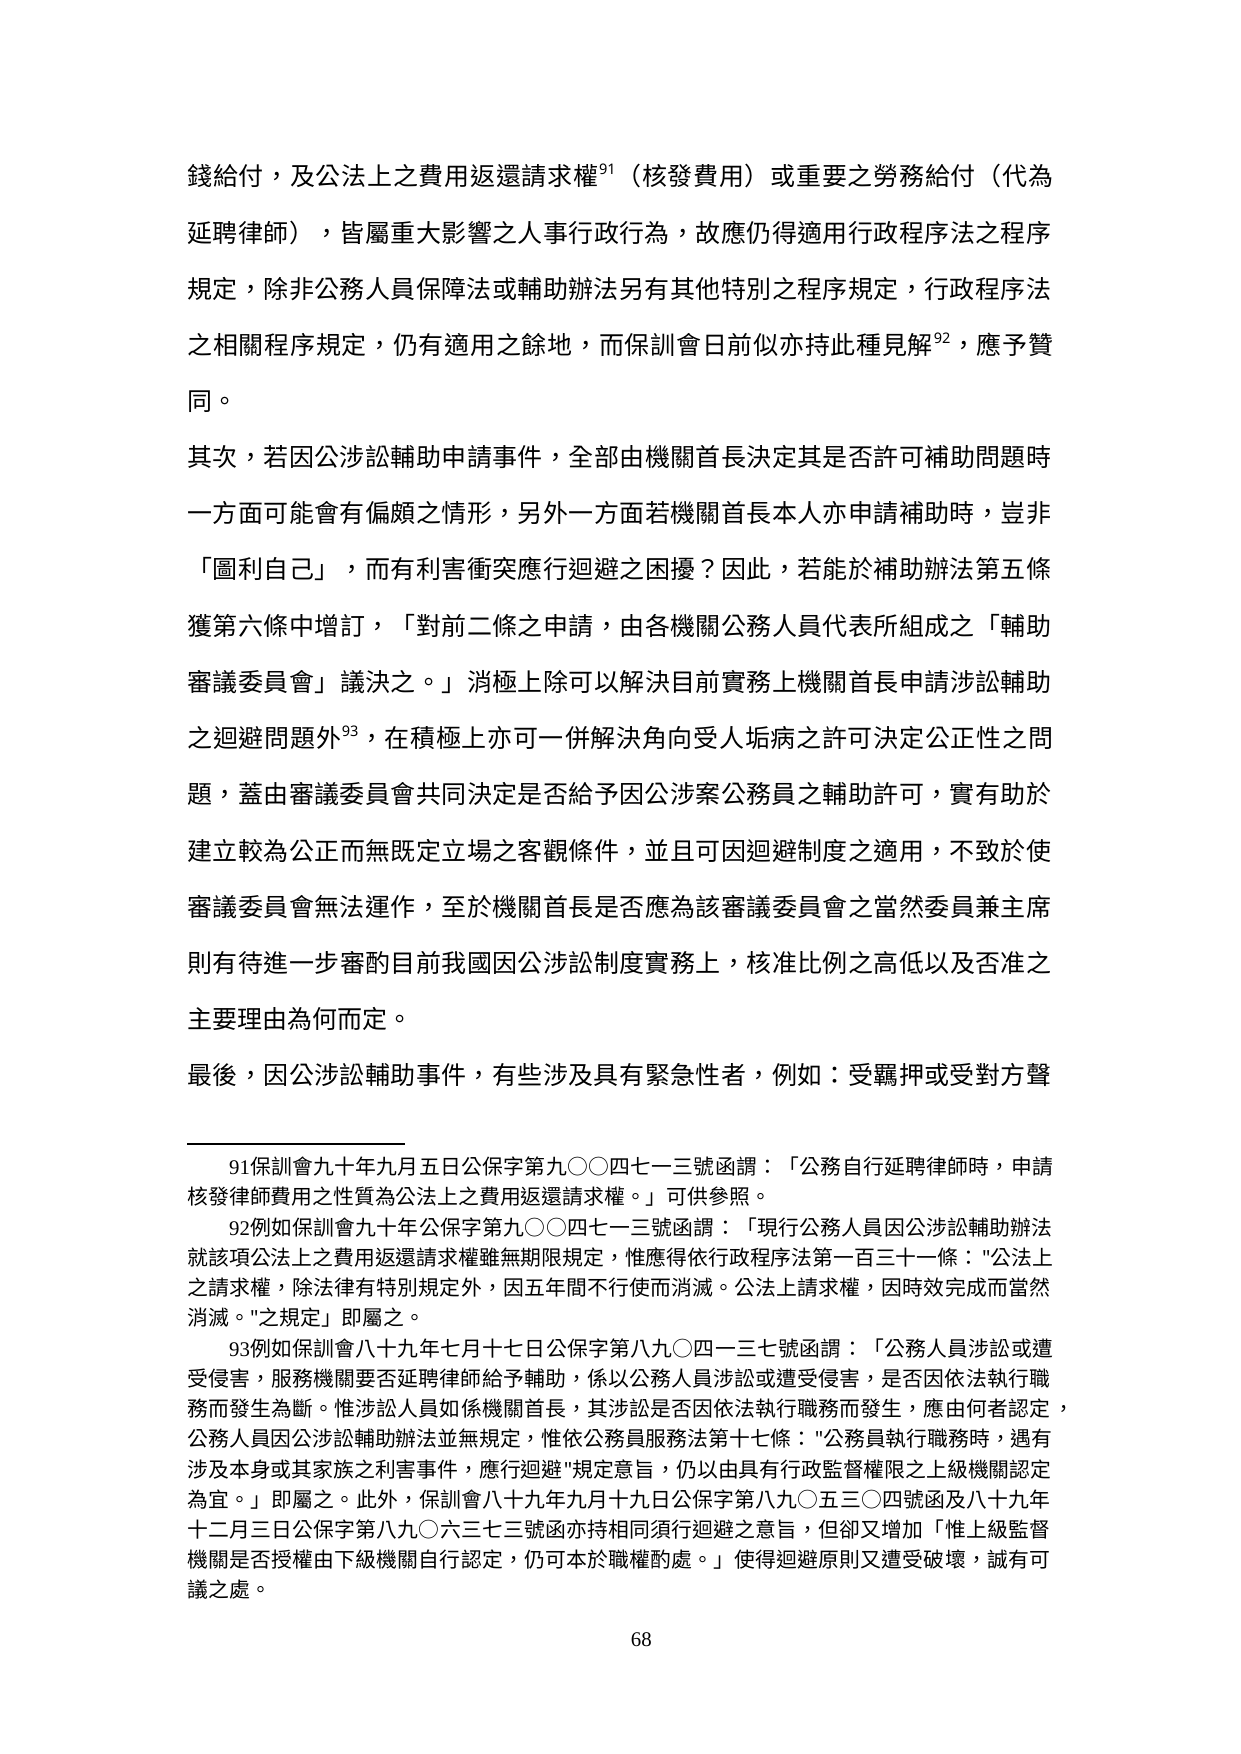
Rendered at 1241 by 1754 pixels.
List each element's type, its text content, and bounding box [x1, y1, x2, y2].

text 其次，若因公涉訟輔助申請事件，全部由機關首長決定其是否許可補助問題時，一方面可能會有偏頗之情形，另外一方面若機關首長本人亦申請補助時，豈非「圖利自己」，而有利害衝突應行迴避之困擾？因此，若能於補助辦法第五條獲第六條中增訂，「對前二條之申請，由各機關公務人員代表所組成之「輔助審議委員會」議決之。」消極上除可以解決目前實務上機關首長申請涉訟輔助之迴避問題外，在積極上亦可一併解決角向受人垢病之許可決定公正性之問題，蓋由審議委員會共同決定是否給予因公涉案公務員之輔助許可，實有助於建立較為公正而無既定立場之客觀條件，並且可因迴避制度之適用，不致於使審議委員會無法運作，至於機關首長是否應為該審議委員會之當然委員兼主席，則有待進一步審酌目前我國因公涉訟制度實務上，核准比例之高低以及否准之主要理由為何而定。 [187, 431, 1053, 1031]
text 最後，因公涉訟輔助事件，有些涉及具有緊急性者，例如：受羈押或受對方聲 [187, 1049, 1053, 1086]
text 錢給付，及公法上之費用返還請求權（核發費用）或重要之勞務給付（代為延聘律師），皆屬重大影響之人事行政行為，故應仍得適用行政程序法之程序規定，除非公務人員保障法或輔助辦法另有其他特別之程序規定，行政程序法之相關程序規定，仍有適用之餘地，而保訓會日前似亦持此種見解，應予贊同。 [187, 150, 1053, 412]
text 保訓會九十年九月五日公保字第九○○四七一三號函謂：「公務自行延聘律師時，申請核發律師費用之性質為公法上之費用返還請求權。」可供參照。 [187, 1150, 1053, 1211]
text 例如保訓會九十年公保字第九○○四七一三號函謂：「現行公務人員因公涉訟輔助辦法就該項公法上之費用返還請求權雖無期限規定，惟應得依行政程序法第一百三十一條："公法上之請求權，除法律有特別規定外，因五年間不行使而消滅。公法上請求權，因時效完成而當然消滅。"之規定」即屬之。 [187, 1211, 1053, 1332]
text 例如保訓會八十九年七月十七日公保字第八九○四一三七號函謂：「公務人員涉訟或遭受侵害，服務機關要否延聘律師給予輔助，係以公務人員涉訟或遭受侵害，是否因依法執行職務而發生為斷。惟涉訟人員如係機關首長，其涉訟是否因依法執行職務而發生，應由何者認定，公務人員因公涉訟輔助辦法並無規定，惟依公務員服務法第十七條："公務員執行職務時，遇有涉及本身或其家族之利害事件，應行迴避"規定意旨，仍以由具有行政監督權限之上級機關認定為宜。」即屬之。此外，保訓會八十九年九月十九日公保字第八九○五三○四號函及八十九年十二月三日公保字第八九○六三七三號函亦持相同須行迴避之意旨，但卻又增加「惟上級監督機關是否授權由下級機關自行認定，仍可本於職權酌處。」使得迴避原則又遭受破壞，誠有可議之處。 [187, 1332, 1053, 1604]
